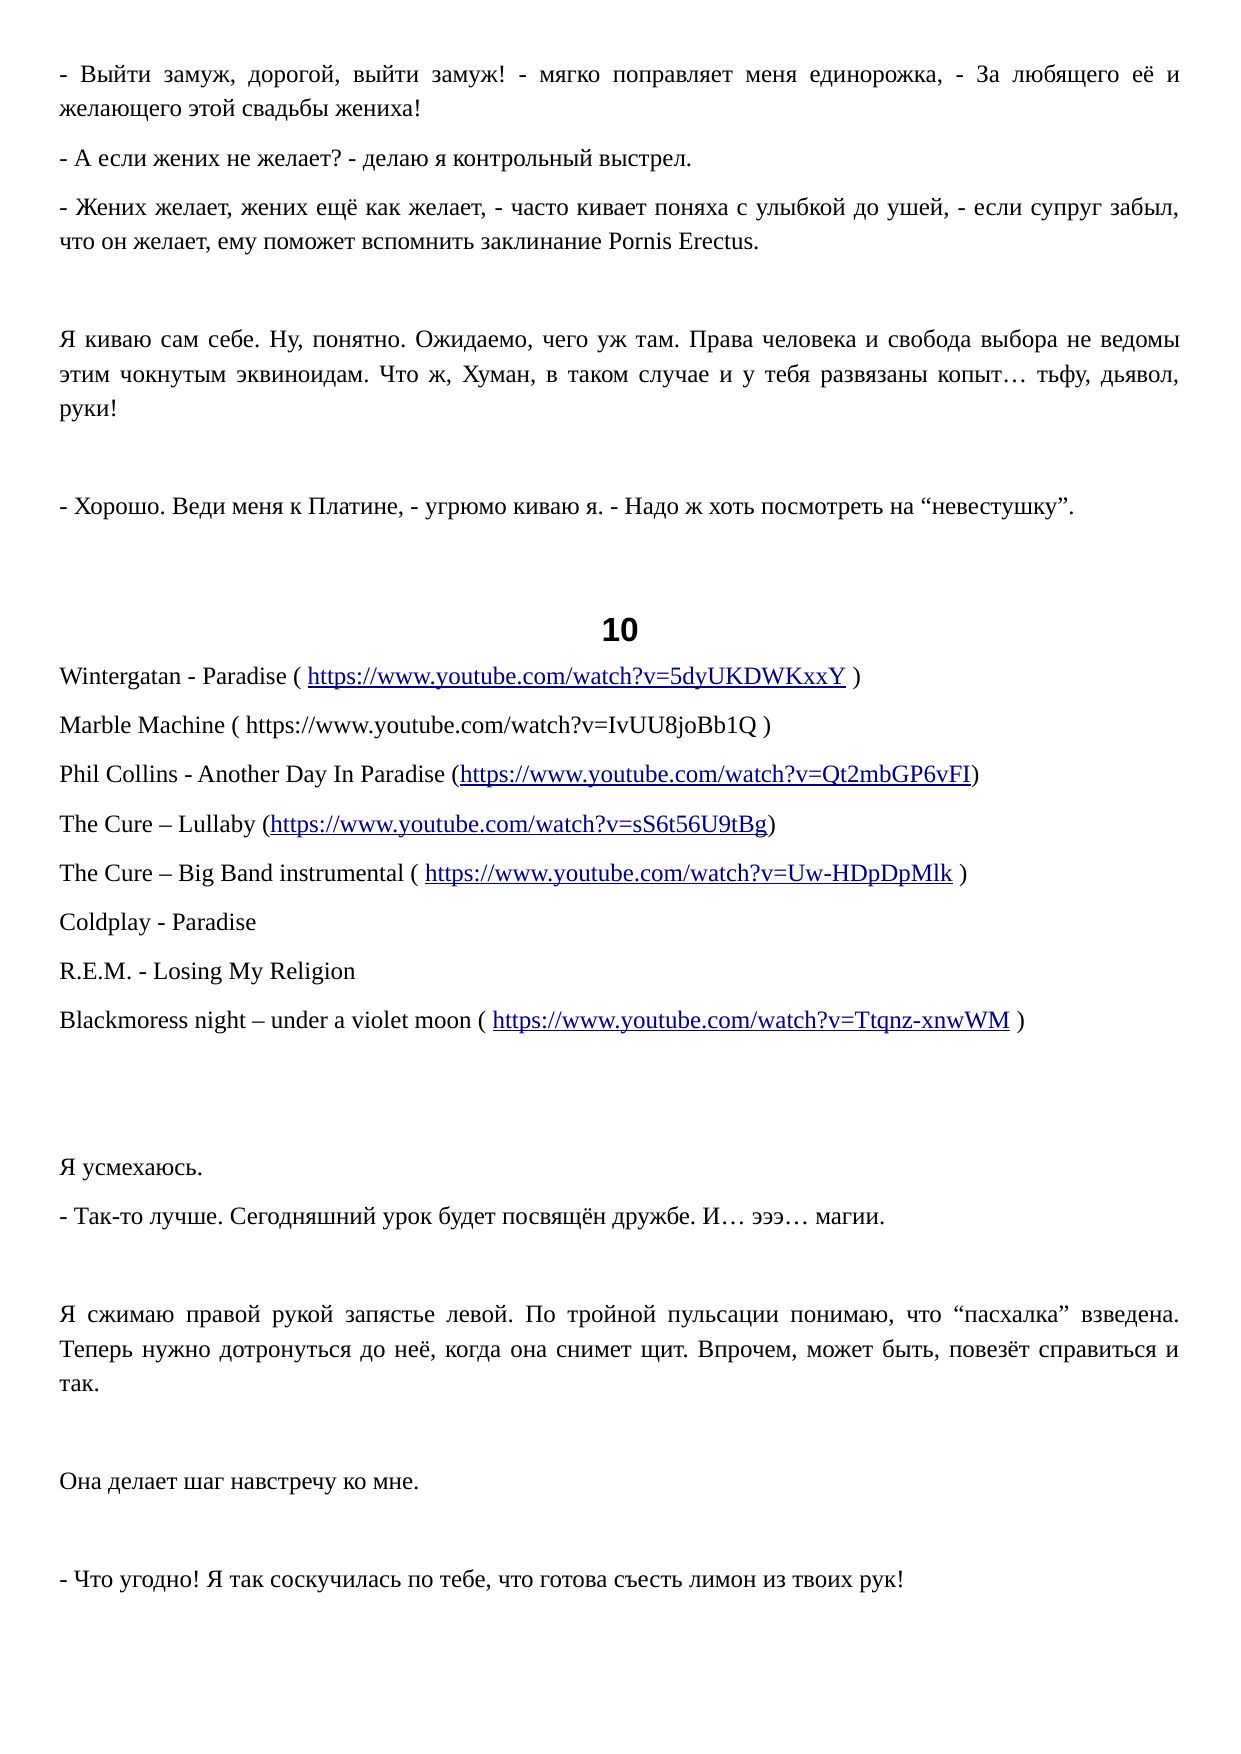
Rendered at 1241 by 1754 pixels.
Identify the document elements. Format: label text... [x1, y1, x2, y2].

text - Так-то лучше. Сегодняшний урок будет посвящён дружбе. И… эээ… магии. [59, 1201, 1181, 1230]
text - Выйти замуж, дорогой, выйти замуж! - мягко поправляет меня единорожка, - За любящего её и желающего этой свадьбы жениха! [59, 59, 1181, 122]
text Я киваю сам себе. Ну, понятно. Ожидаемо, чего уж там. Права человека и свобода выбора не ведомы этим чокнутым эквиноидам. Что ж, Хуман, в таком случае и у тебя развязаны копыт… тьфу, дьявол, руки! [59, 324, 1181, 422]
text Я усмехаюсь. [59, 1152, 1181, 1181]
text - Что угодно! Я так соскучилась по тебе, что готова съесть лимон из твоих рук! [59, 1564, 1181, 1593]
text The Cure – Lullaby (https://www.youtube.com/watch?v=sS6t56U9tBg) [59, 809, 1181, 837]
text - Хорошо. Веди меня к Платине, - угрюмо киваю я. - Надо ж хоть посмотреть на “невестушку”. [59, 491, 1181, 520]
text Phil Collins - Another Day In Paradise (https://www.youtube.com/watch?v=Qt2mbGP6vFI) [59, 759, 1181, 788]
text - Жених желает, жених ещё как желает, - часто кивает поняха с улыбкой до ушей, - если супруг забыл, что он желает, ему поможет вспомнить заклинание Pornis Erectus. [59, 192, 1181, 255]
subtitle 10 [59, 610, 1181, 649]
text Marble Machine ( https://www.youtube.com/watch?v=IvUU8joBb1Q ) [59, 711, 1181, 739]
text Blackmoress night – under a violet moon ( https://www.youtube.com/watch?v=Ttqnz-xnwWM ) [59, 1005, 1181, 1034]
text The Cure – Big Band instrumental ( https://www.youtube.com/watch?v=Uw-HDpDpMlk ) [59, 858, 1181, 886]
text Wintergatan - Paradise ( https://www.youtube.com/watch?v=5dyUKDWKxxY ) [59, 661, 1181, 690]
text R.E.M. - Losing My Religion [59, 956, 1181, 984]
text Она делает шаг навстречу ко мне. [59, 1466, 1181, 1495]
text Я сжимаю правой рукой запястье левой. По тройной пульсации понимаю, что “пасхалка” взведена. Теперь нужно дотронуться до неё, когда она снимет щит. Впрочем, может быть, повезёт справиться и так. [59, 1299, 1181, 1397]
text - А если жених не желает? - делаю я контрольный выстрел. [59, 143, 1181, 171]
text Coldplay - Paradise [59, 907, 1181, 936]
